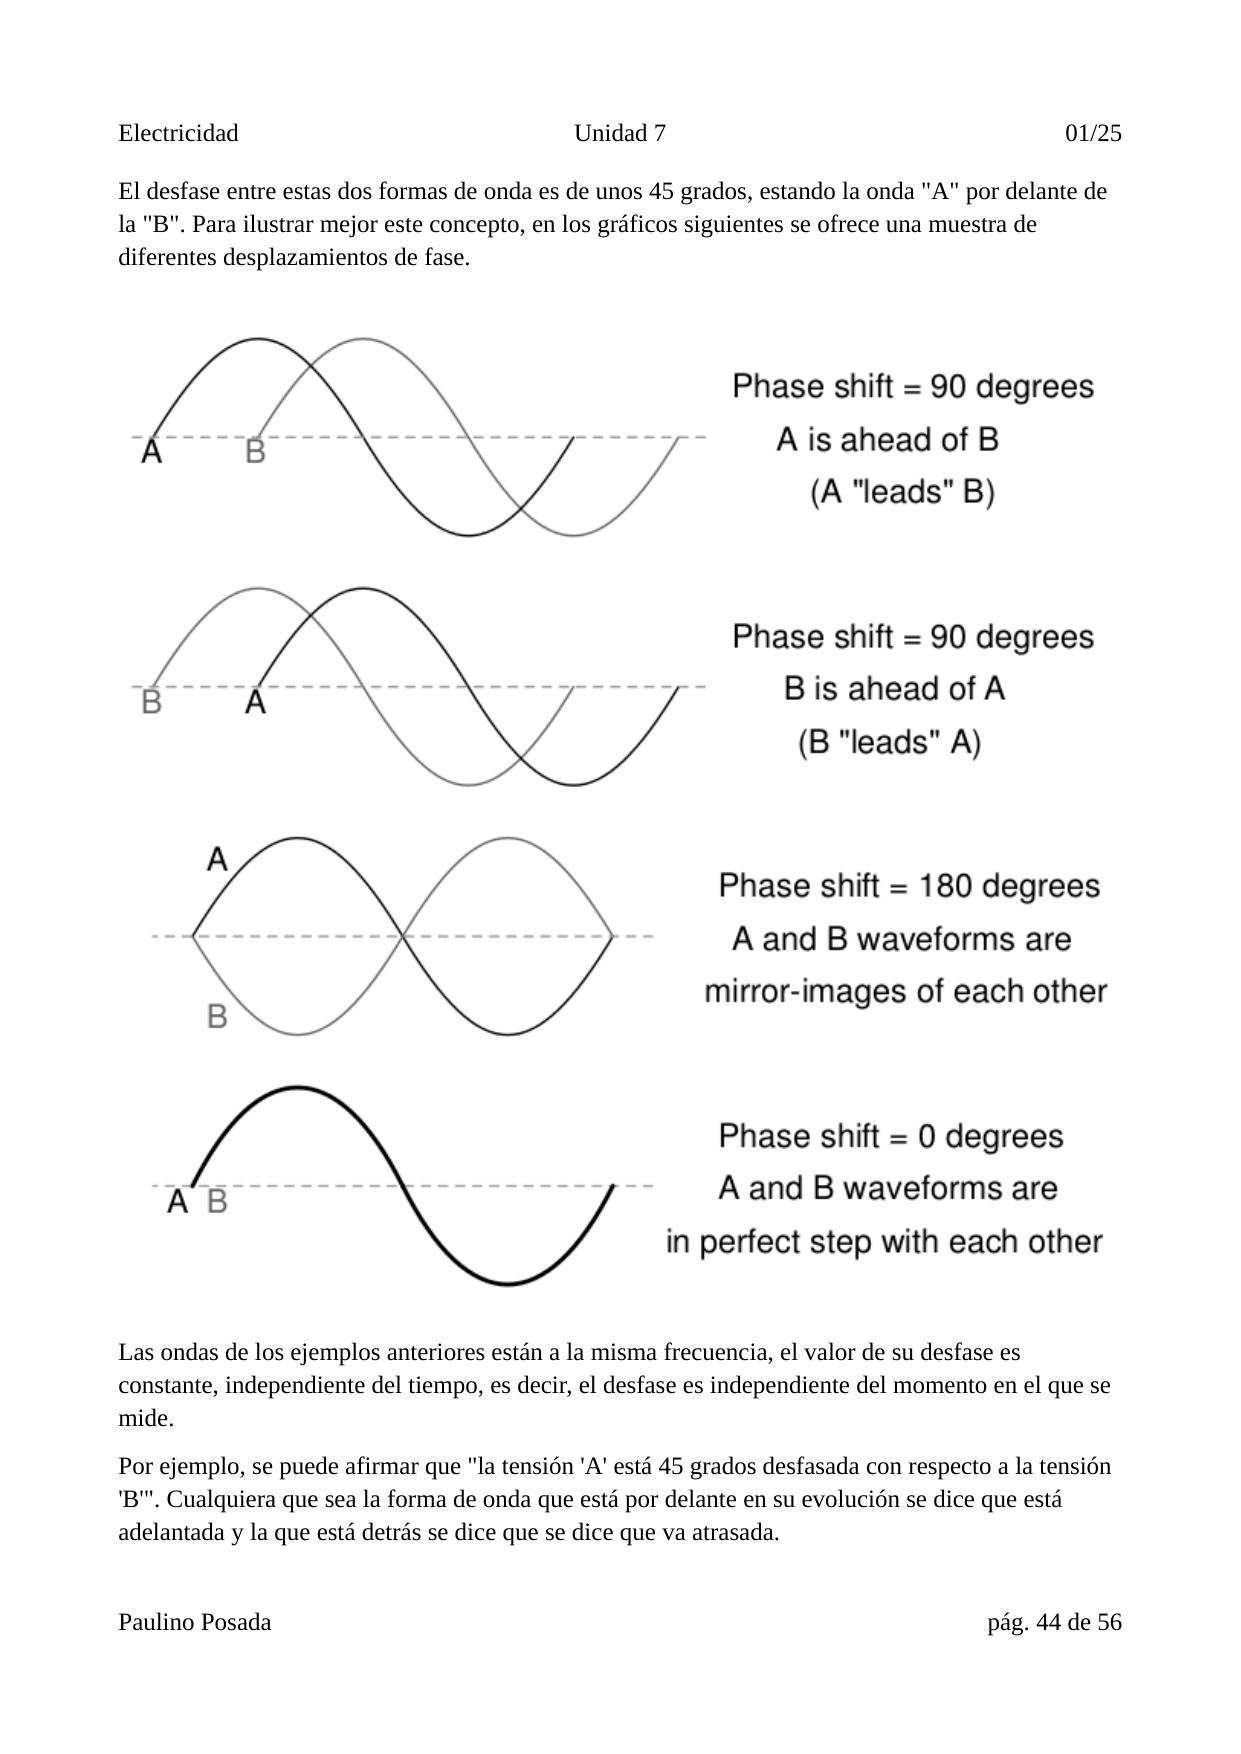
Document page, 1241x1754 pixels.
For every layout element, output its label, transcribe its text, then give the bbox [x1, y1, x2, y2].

text El desfase entre estas dos formas de onda es de unos 45 grados, estando la onda "A" por delante de la "B". Para ilustrar mejor este concepto, en los gráficos siguientes se ofrece una muestra de diferentes desplazamientos de fase. [118, 176, 1122, 271]
text Por ejemplo, se puede afirmar que "la tensión 'A' está 45 grados desfasada con respecto a la tensión 'B'". Cualquiera que sea la forma de onda que está por delante en su evolución se dice que está adelantada y la que está detrás se dice que se dice que va atrasada. [118, 1451, 1122, 1546]
picture [118, 290, 1123, 1297]
text Las ondas de los ejemplos anteriores están a la misma frecuencia, el valor de su desfase es constante, independiente del tiempo, es decir, el desfase es independiente del momento en el que se mide. [118, 1337, 1122, 1432]
